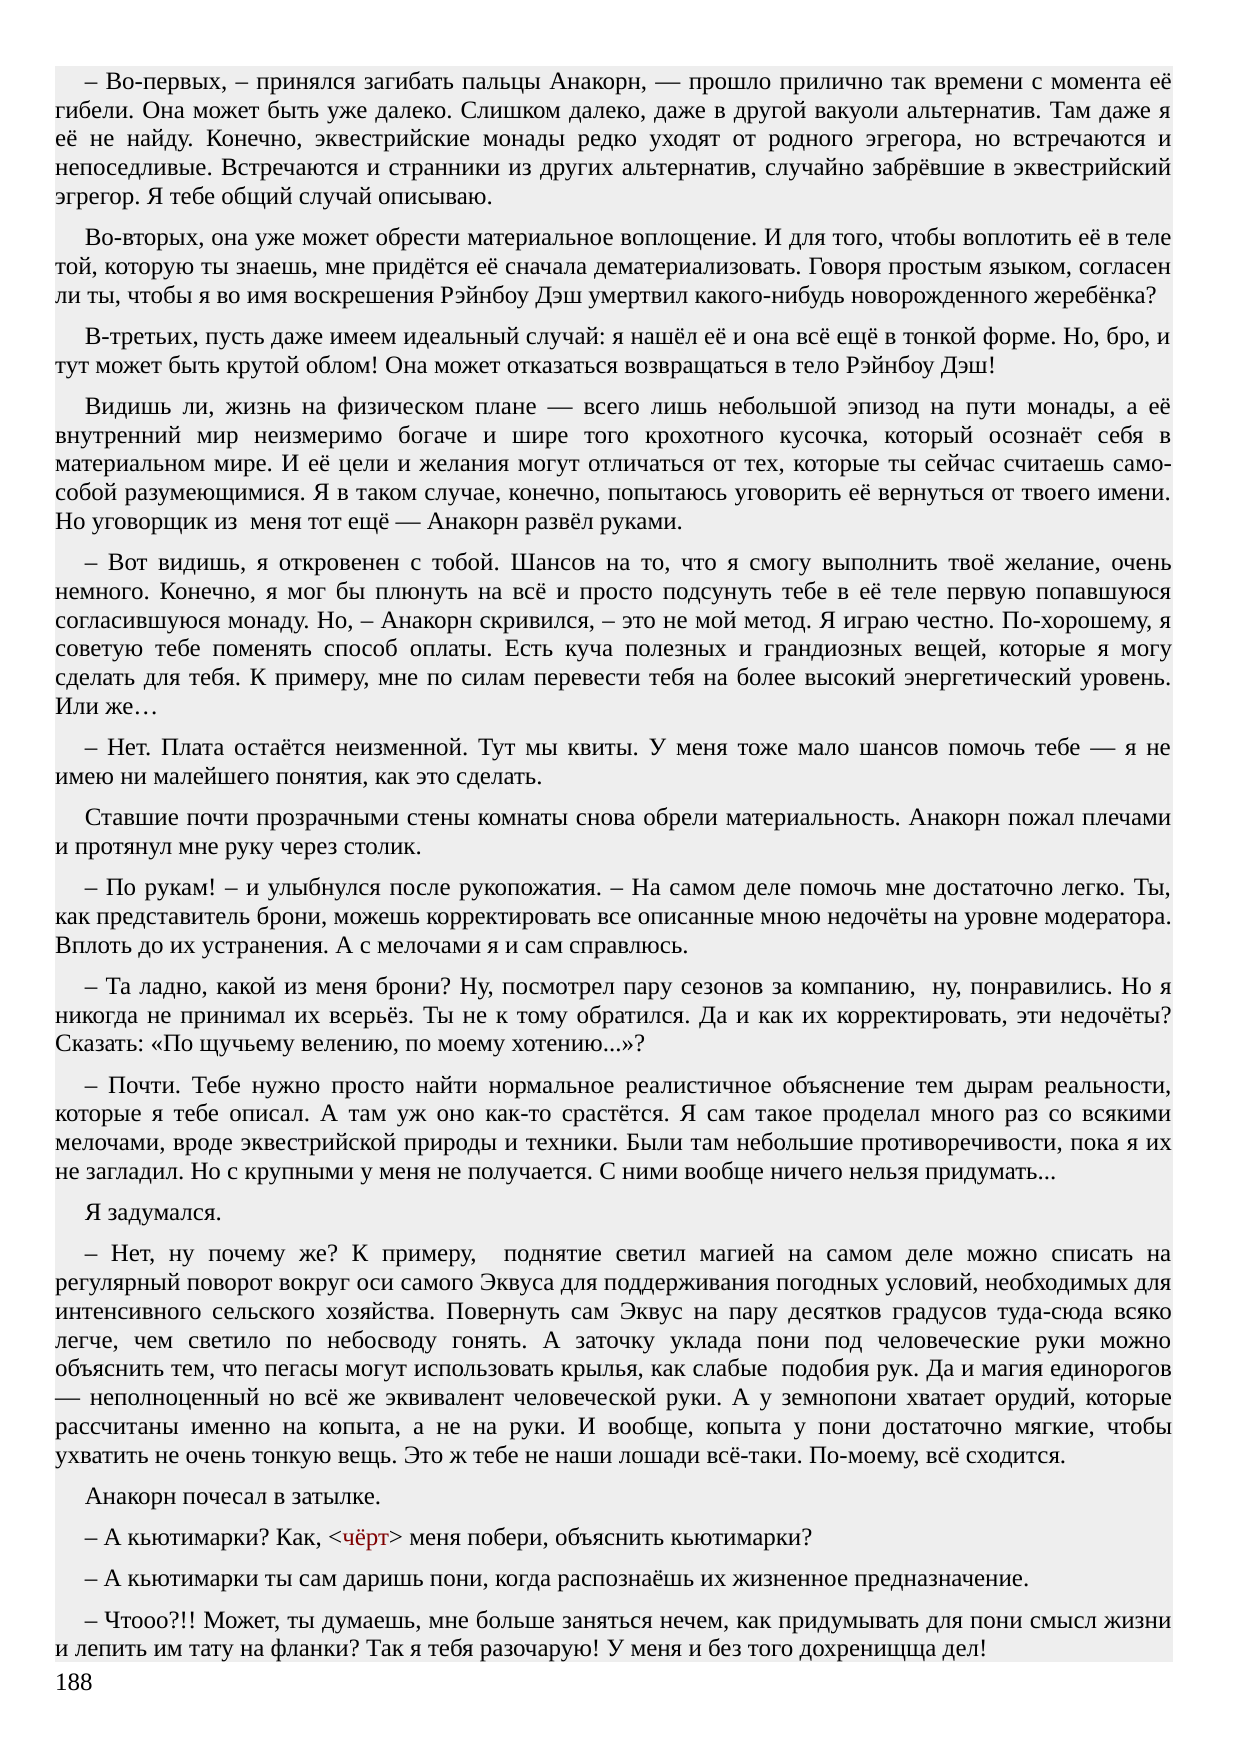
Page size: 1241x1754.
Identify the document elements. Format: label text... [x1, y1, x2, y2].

text – А кьютимарки ты сам даришь пони, когда распознаёшь их жизненное предназначение. [55, 1563, 1173, 1592]
text Я задумался. [55, 1197, 1173, 1226]
text Анакорн почесал в затылке. [55, 1481, 1173, 1510]
text Видишь ли, жизнь на физическом плане — всего лишь небольшой эпизод на пути монады, а её внутренний мир неизмеримо богаче и шире того крохотного кусочка, который осознаёт себя в материальном мире. И её цели и желания могут отличаться от тех, которые ты сейчас считаешь само-собой разумеющимися. Я в таком случае, конечно, попытаюсь уговорить её вернуться от твоего имени. Но уговорщик из меня тот ещё — Анакорн развёл руками. [55, 391, 1173, 535]
text – Во-первых, – принялся загибать пальцы Анакорн, — прошло прилично так времени с момента её гибели. Она может быть уже далеко. Слишком далеко, даже в другой вакуоли альтернатив. Там даже я её не найду. Конечно, эквестрийские монады редко уходят от родного эгрегора, но встречаются и непоседливые. Встречаются и странники из других альтернатив, случайно забрёвшие в эквестрийский эгрегор. Я тебе общий случай описываю. [55, 66, 1173, 210]
text – Нет, ну почему же? К примеру, поднятие светил магией на самом деле можно списать на регулярный поворот вокруг оси самого Эквуса для поддерживания погодных условий, необходимых для интенсивного сельского хозяйства. Повернуть сам Эквус на пару десятков градусов туда-сюда всяко легче, чем светило по небосводу гонять. А заточку уклада пони под человеческие руки можно объяснить тем, что пегасы могут использовать крылья, как слабые подобия рук. Да и магия единорогов — неполноценный но всё же эквивалент человеческой руки. А у земнопони хватает орудий, которые рассчитаны именно на копыта, а не на руки. И вообще, копыта у пони достаточно мягкие, чтобы ухватить не очень тонкую вещь. Это ж тебе не наши лошади всё-таки. По-моему, всё сходится. [55, 1238, 1173, 1468]
text – Та ладно, какой из меня брони? Ну, посмотрел пару сезонов за компанию, ну, понравились. Но я никогда не принимал их всерьёз. Ты не к тому обратился. Да и как их корректировать, эти недочёты? Сказать: «По щучьему велению, по моему хотению...»? [55, 971, 1173, 1057]
text – А кьютимарки? Как, <чёрт> меня побери, объяснить кьютимарки? [55, 1522, 1173, 1551]
text – По рукам! – и улыбнулся после рукопожатия. – На самом деле помочь мне достаточно легко. Ты, как представитель брони, можешь корректировать все описанные мною недочёты на уровне модератора. Вплоть до их устранения. А с мелочами я и сам справлюсь. [55, 872, 1173, 958]
text – Нет. Плата остаётся неизменной. Тут мы квиты. У меня тоже мало шансов помочь тебе — я не имею ни малейшего понятия, как это сделать. [55, 732, 1173, 790]
text – Чтооо?!! Может, ты думаешь, мне больше заняться нечем, как придумывать для пони смысл жизни и лепить им тату на фланки? Так я тебя разочарую! У меня и без того дохренищща дел! [55, 1605, 1173, 1662]
text В-третьих, пусть даже имеем идеальный случай: я нашёл её и она всё ещё в тонкой форме. Но, бро, и тут может быть крутой облом! Она может отказаться возвращаться в тело Рэйнбоу Дэш! [55, 321, 1173, 378]
text – Почти. Тебе нужно просто найти нормальное реалистичное объяснение тем дырам реальности, которые я тебе описал. А там уж оно как-то срастётся. Я сам такое проделал много раз со всякими мелочами, вроде эквестрийской природы и техники. Были там небольшие противоречивости, пока я их не загладил. Но с крупными у меня не получается. С ними вообще ничего нельзя придумать... [55, 1070, 1173, 1185]
text – Вот видишь, я откровенен с тобой. Шансов на то, что я смогу выполнить твоё желание, очень немного. Конечно, я мог бы плюнуть на всё и просто подсунуть тебе в её теле первую попавшуюся согласившуюся монаду. Но, – Анакорн скривился, – это не мой метод. Я играю честно. По-хорошему, я советую тебе поменять способ оплаты. Есть куча полезных и грандиозных вещей, которые я могу сделать для тебя. К примеру, мне по силам перевести тебя на более высокий энергетический уровень. Или же… [55, 547, 1173, 720]
text Ставшие почти прозрачными стены комнаты снова обрели материальность. Анакорн пожал плечами и протянул мне руку через столик. [55, 802, 1173, 860]
text Во-вторых, она уже может обрести материальное воплощение. И для того, чтобы воплотить её в теле той, которую ты знаешь, мне придётся её сначала дематериализовать. Говоря простым языком, согласен ли ты, чтобы я во имя воскрешения Рэйнбоу Дэш умертвил какого-нибудь новорожденного жеребёнка? [55, 222, 1173, 308]
